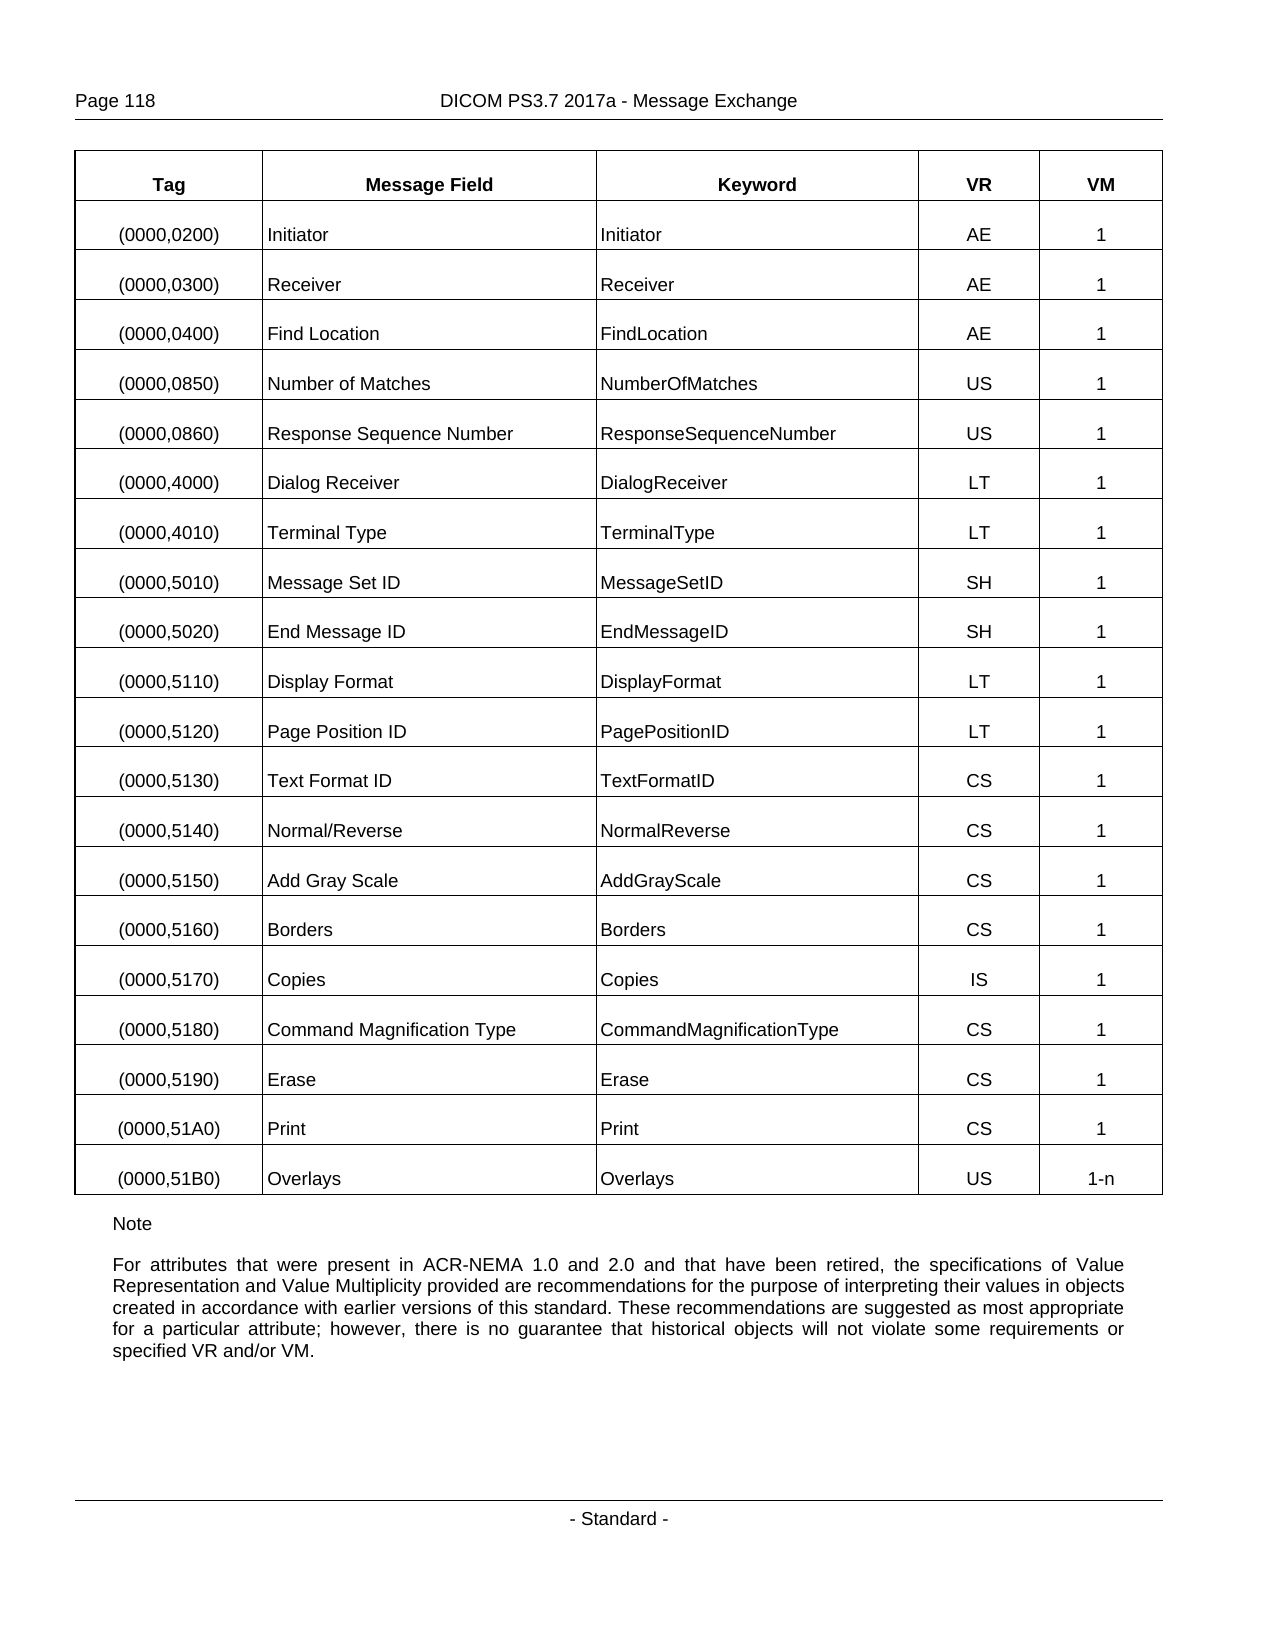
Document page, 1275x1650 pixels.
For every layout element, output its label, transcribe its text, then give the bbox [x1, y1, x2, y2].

table_cell CS [919, 896, 1039, 945]
table_cell US [919, 350, 1039, 398]
table_header VM [1040, 151, 1162, 200]
table_cell Copies [597, 946, 918, 995]
table_cell (0000,0200) [76, 201, 262, 249]
table_cell LT [919, 499, 1039, 547]
table_cell 1 [1040, 698, 1162, 746]
table_cell CS [919, 747, 1039, 796]
table_cell 1 [1040, 549, 1162, 597]
table_cell Borders [263, 896, 596, 945]
table_header Message Field [263, 151, 596, 200]
table_cell Overlays [263, 1145, 596, 1193]
table_cell (0000,5170) [76, 946, 262, 995]
table_cell 1 [1040, 350, 1162, 398]
table_cell 1 [1040, 1095, 1162, 1144]
table_cell TerminalType [597, 499, 918, 547]
table_cell AddGrayScale [597, 847, 918, 895]
table_cell SH [919, 549, 1039, 597]
table_cell TextFormatID [597, 747, 918, 796]
table_cell Response Sequence Number [263, 400, 596, 448]
table_cell LT [919, 449, 1039, 498]
table_cell 1 [1040, 747, 1162, 796]
table_cell Overlays [597, 1145, 918, 1193]
table_cell 1 [1040, 400, 1162, 448]
table_cell CS [919, 1045, 1039, 1094]
table_cell (0000,5190) [76, 1045, 262, 1094]
table_header Keyword [597, 151, 918, 200]
table_cell (0000,0300) [76, 250, 262, 299]
table_cell End Message ID [263, 598, 596, 647]
table_cell Command Magnification Type [263, 996, 596, 1044]
table_cell CS [919, 1095, 1039, 1144]
table_cell SH [919, 598, 1039, 647]
table_cell CS [919, 847, 1039, 895]
table_cell 1 [1040, 847, 1162, 895]
table_cell 1 [1040, 896, 1162, 945]
table_cell CommandMagnificationType [597, 996, 918, 1044]
table_cell (0000,5010) [76, 549, 262, 597]
table_cell (0000,5110) [76, 648, 262, 697]
table_cell FindLocation [597, 300, 918, 349]
table_cell 1-n [1040, 1145, 1162, 1193]
table_cell Add Gray Scale [263, 847, 596, 895]
table_cell 1 [1040, 996, 1162, 1044]
table_cell Erase [263, 1045, 596, 1094]
table_cell (0000,5130) [76, 747, 262, 796]
table_cell EndMessageID [597, 598, 918, 647]
table_cell Message Set ID [263, 549, 596, 597]
table_cell NormalReverse [597, 797, 918, 846]
text For attributes that were present in ACR-NEMA 1.0 and 2.0 and that have been retired, the specifications of Value Representation and Value Multiplicity provided are recommendations for the purpose of interpreting their values in objects created in accordance with earlier versions of this standard. These recommendations are suggested as most appropriate for a particular attribute; however, there is no guarantee that historical objects will not violate some requirements or specified VR and/or VM. [112, 1253, 1125, 1361]
table_cell Initiator [263, 201, 596, 249]
text Note [112, 1213, 1125, 1235]
table_cell Print [263, 1095, 596, 1144]
table_cell NumberOfMatches [597, 350, 918, 398]
table_cell US [919, 400, 1039, 448]
table_header Tag [76, 151, 262, 200]
table_cell (0000,0400) [76, 300, 262, 349]
table_cell Page Position ID [263, 698, 596, 746]
table_cell (0000,0860) [76, 400, 262, 448]
table_cell 1 [1040, 648, 1162, 697]
table_cell Initiator [597, 201, 918, 249]
table_cell Terminal Type [263, 499, 596, 547]
table_cell DialogReceiver [597, 449, 918, 498]
table_cell (0000,5140) [76, 797, 262, 846]
table_cell (0000,51A0) [76, 1095, 262, 1144]
table_cell Erase [597, 1045, 918, 1094]
table_cell AE [919, 250, 1039, 299]
table_cell 1 [1040, 250, 1162, 299]
table_cell IS [919, 946, 1039, 995]
table_cell (0000,5150) [76, 847, 262, 895]
table_cell AE [919, 300, 1039, 349]
table_cell 1 [1040, 300, 1162, 349]
table_header VR [919, 151, 1039, 200]
table_cell MessageSetID [597, 549, 918, 597]
table_cell Copies [263, 946, 596, 995]
table_cell 1 [1040, 449, 1162, 498]
table_cell Print [597, 1095, 918, 1144]
table_cell (0000,5160) [76, 896, 262, 945]
table_cell CS [919, 797, 1039, 846]
table_cell 1 [1040, 499, 1162, 547]
table_cell (0000,4010) [76, 499, 262, 547]
table_cell Borders [597, 896, 918, 945]
table_cell LT [919, 698, 1039, 746]
table_cell AE [919, 201, 1039, 249]
table_cell ResponseSequenceNumber [597, 400, 918, 448]
table_cell US [919, 1145, 1039, 1193]
table_cell 1 [1040, 946, 1162, 995]
table_cell (0000,51B0) [76, 1145, 262, 1193]
table_cell (0000,5020) [76, 598, 262, 647]
table_cell Find Location [263, 300, 596, 349]
table_cell (0000,4000) [76, 449, 262, 498]
table_cell DisplayFormat [597, 648, 918, 697]
table_cell (0000,5180) [76, 996, 262, 1044]
table_cell 1 [1040, 598, 1162, 647]
table_cell 1 [1040, 1045, 1162, 1094]
table_cell Display Format [263, 648, 596, 697]
table_cell Receiver [263, 250, 596, 299]
table_cell PagePositionID [597, 698, 918, 746]
table_cell Receiver [597, 250, 918, 299]
table_cell Dialog Receiver [263, 449, 596, 498]
table_cell (0000,5120) [76, 698, 262, 746]
table_cell LT [919, 648, 1039, 697]
table_cell 1 [1040, 201, 1162, 249]
table_cell Text Format ID [263, 747, 596, 796]
table_cell Normal/Reverse [263, 797, 596, 846]
table_cell 1 [1040, 797, 1162, 846]
table_cell (0000,0850) [76, 350, 262, 398]
table_cell Number of Matches [263, 350, 596, 398]
table_cell CS [919, 996, 1039, 1044]
